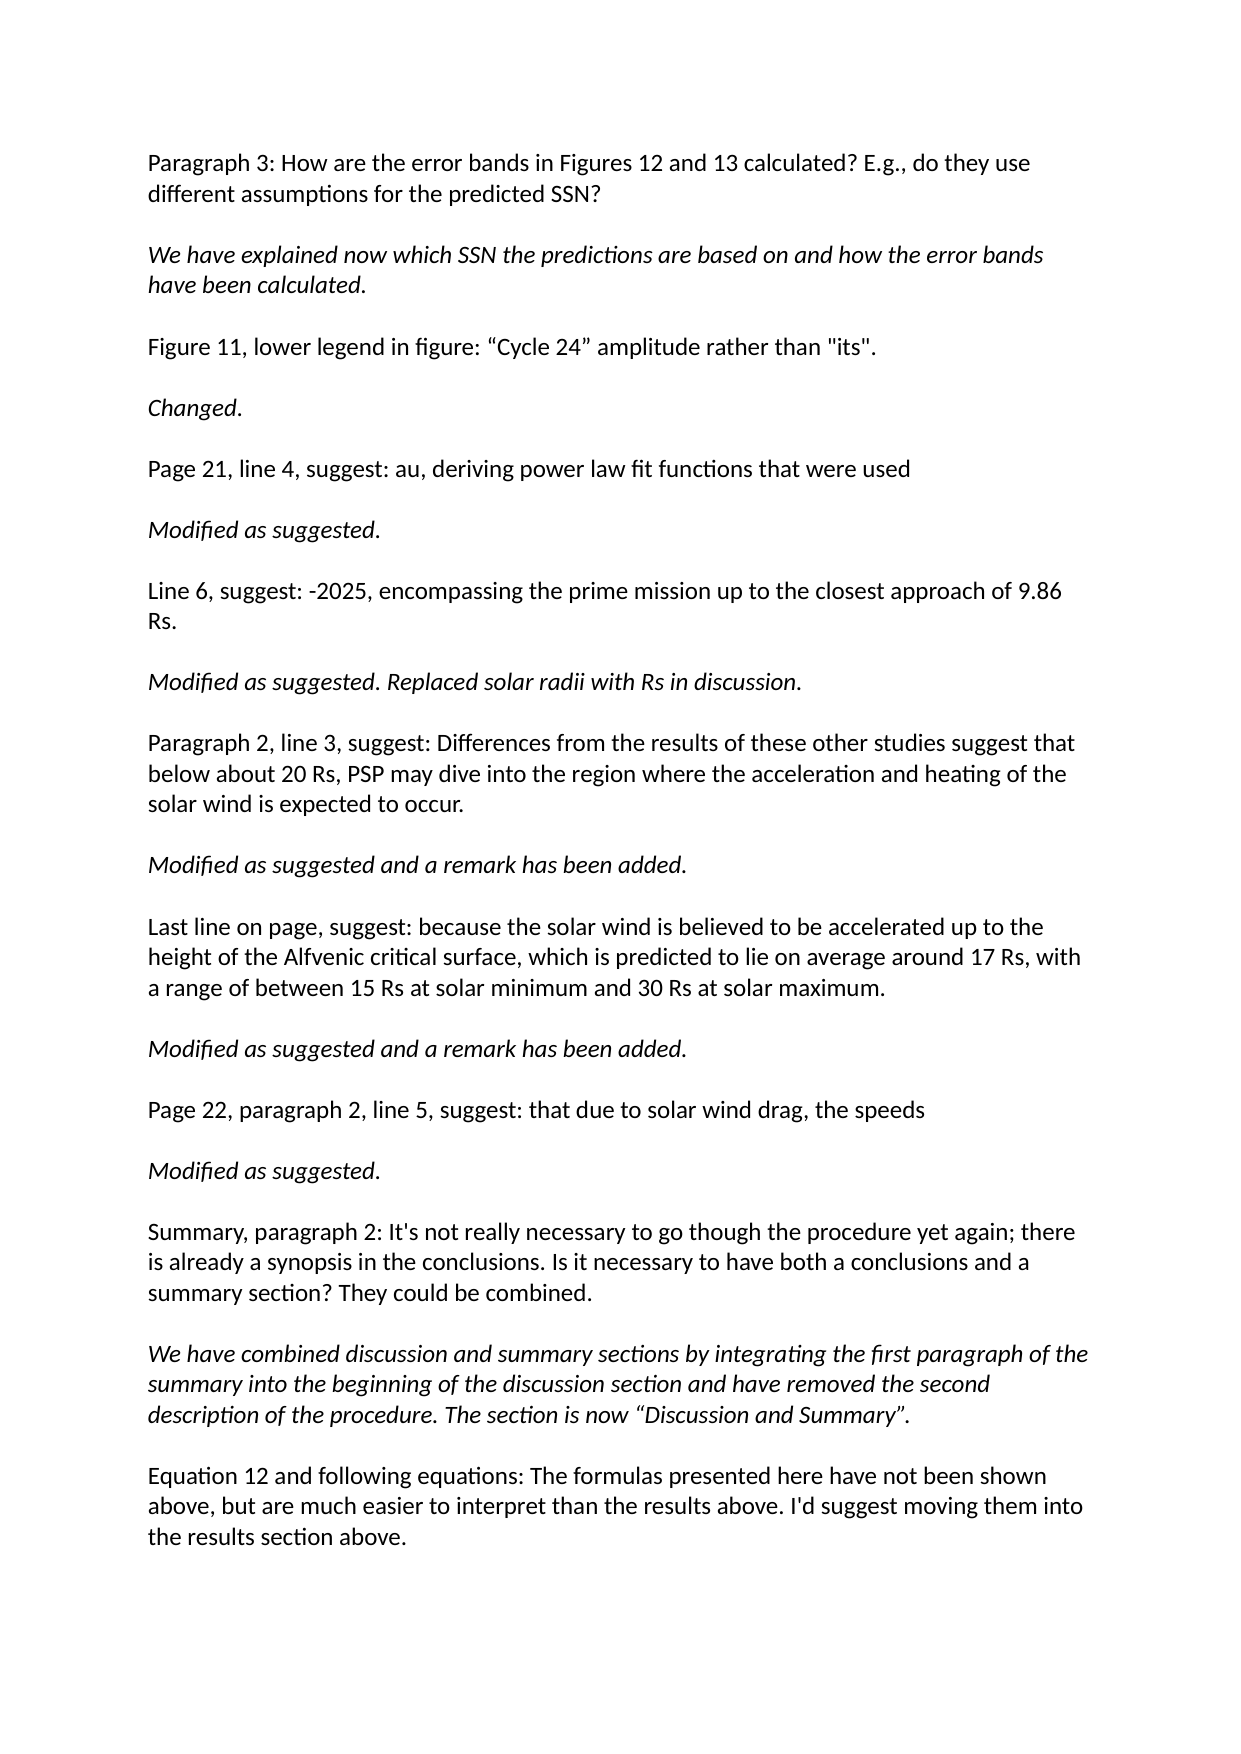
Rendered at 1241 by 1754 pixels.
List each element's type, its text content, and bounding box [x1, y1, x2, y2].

text Modified as suggested. [148, 514, 1093, 544]
text Modified as suggested and a remark has been added. [148, 849, 1093, 880]
text Summary, paragraph 2: It's not really necessary to go though the procedure yet again; there is already a synopsis in the conclusions. Is it necessary to have both a conclusions and a summary section? They could be combined. [148, 1216, 1093, 1307]
text Modified as suggested. [148, 1155, 1093, 1185]
text Page 22, paragraph 2, line 5, suggest: that due to solar wind drag, the speeds [148, 1094, 1093, 1124]
text Changed. [148, 392, 1093, 422]
text Last line on page, suggest: because the solar wind is believed to be accelerated up to the height of the Alfvenic critical surface, which is predicted to lie on average around 17 Rs, with a range of between 15 Rs at solar minimum and 30 Rs at solar maximum. [148, 911, 1093, 1002]
text Paragraph 3: How are the error bands in Figures 12 and 13 calculated? E.g., do they use different assumptions for the predicted SSN? [148, 148, 1093, 209]
text Figure 11, lower legend in figure: “Cycle 24” amplitude rather than "its". [148, 331, 1093, 361]
text Modified as suggested and a remark has been added. [148, 1033, 1093, 1063]
text We have explained now which SSN the predictions are based on and how the error bands have been calculated. [148, 239, 1093, 300]
text Page 21, line 4, suggest: au, deriving power law fit functions that were used [148, 453, 1093, 483]
text We have combined discussion and summary sections by integrating the first paragraph of the summary into the beginning of the discussion section and have removed the second description of the procedure. The section is now “Discussion and Summary”. [148, 1338, 1093, 1429]
text Modified as suggested. Replaced solar radii with Rs in discussion. [148, 666, 1093, 697]
text Equation 12 and following equations: The formulas presented here have not been shown above, but are much easier to interpret than the results above. I'd suggest moving them into the results section above. [148, 1460, 1093, 1552]
text Line 6, suggest: -2025, encompassing the prime mission up to the closest approach of 9.86 Rs. [148, 575, 1093, 636]
text Paragraph 2, line 3, suggest: Differences from the results of these other studies suggest that below about 20 Rs, PSP may dive into the region where the acceleration and heating of the solar wind is expected to occur. [148, 727, 1093, 819]
